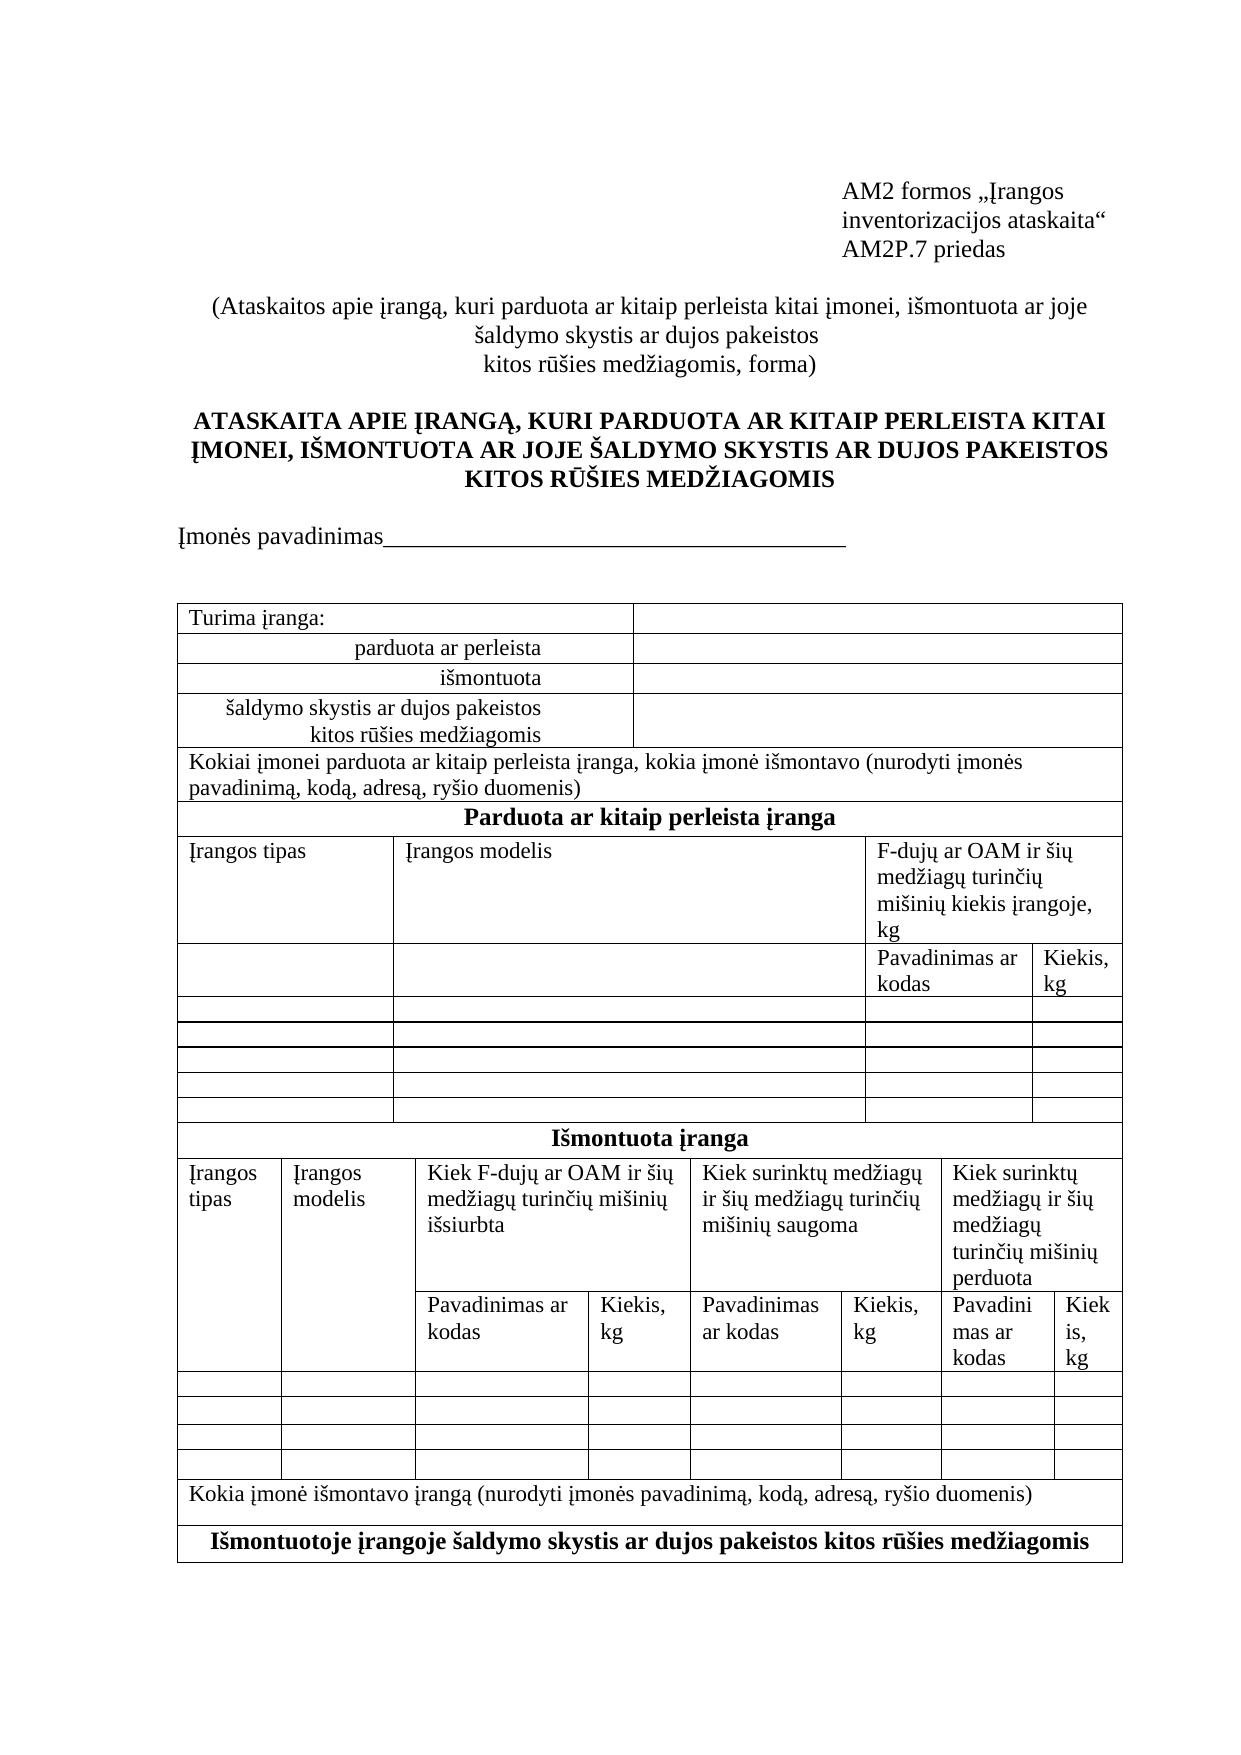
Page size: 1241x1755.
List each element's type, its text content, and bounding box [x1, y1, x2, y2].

table_cell [942, 1450, 1054, 1479]
table_cell [842, 1425, 941, 1449]
table_cell [1033, 1023, 1122, 1046]
table_cell [394, 1023, 865, 1046]
table_cell [842, 1372, 941, 1396]
table_cell [942, 1397, 1054, 1424]
table_cell [589, 1450, 690, 1479]
table_cell Kiekis, kg [1055, 1292, 1122, 1371]
table_cell [634, 634, 1122, 663]
table_cell [282, 1450, 415, 1479]
table_cell [178, 1048, 393, 1072]
table_cell [589, 1372, 690, 1396]
table_cell [1055, 1450, 1122, 1479]
table_cell [178, 944, 393, 996]
table_cell [178, 997, 393, 1021]
table_cell [178, 1372, 281, 1396]
table_cell parduota ar perleista [178, 634, 633, 663]
table_cell [866, 1098, 1032, 1122]
table_cell Kiekis, kg [1033, 944, 1122, 996]
table_cell [691, 1450, 841, 1479]
table_cell [866, 1073, 1032, 1097]
table_cell [282, 1372, 415, 1396]
table_cell [589, 1425, 690, 1449]
text AM2P.7 priedas [842, 234, 1122, 263]
table_cell Pavadinimas ar kodas [942, 1292, 1054, 1371]
table_cell [842, 1397, 941, 1424]
table_cell [394, 1073, 865, 1097]
table_cell [178, 1023, 393, 1046]
table_cell [394, 1048, 865, 1072]
table_cell Kiekis, kg [842, 1292, 941, 1371]
table_header Turima įranga: [178, 604, 633, 633]
table_cell [691, 1397, 841, 1424]
table_cell [866, 1048, 1032, 1072]
table_cell išmontuota [178, 664, 633, 693]
table_cell Kokiai įmonei parduota ar kitaip perleista įranga, kokia įmonė išmontavo (nurodyti įmonės pavadinimą, kodą, adresą, ryšio duomenis) [178, 748, 1122, 801]
table_cell [178, 1450, 281, 1479]
table_cell Parduota ar kitaip perleista įranga [178, 802, 1122, 836]
table_cell [178, 1073, 393, 1097]
text (Ataskaitos apie įrangą, kuri parduota ar kitaip perleista kitai įmonei, išmontuota ar joje šaldymo skystis ar dujos pakeistos [177, 291, 1122, 349]
text AM2 formos „Įrangos [842, 176, 1122, 205]
table_cell Kiek surinktų medžiagų ir šių medžiagų turinčių mišinių perduota [942, 1159, 1122, 1291]
table_cell [416, 1372, 588, 1396]
table_cell Įrangos tipas [178, 1159, 281, 1371]
table_cell [942, 1372, 1054, 1396]
table_cell [866, 1023, 1032, 1046]
table_cell [282, 1425, 415, 1449]
table_cell Pavadinimas ar kodas [691, 1292, 841, 1371]
table_cell [866, 997, 1032, 1021]
table_cell [634, 664, 1122, 693]
table_cell [942, 1425, 1054, 1449]
text inventorizacijos ataskaita“ [842, 205, 1122, 234]
text kitos rūšies medžiagomis, forma) [177, 349, 1122, 378]
table_cell Kiekis, kg [589, 1292, 690, 1371]
table_cell F-dujų ar OAM ir šių medžiagų turinčių mišinių kiekis įrangoje, kg [866, 837, 1122, 942]
table_cell Įrangos modelis [394, 837, 865, 942]
table_cell [178, 1098, 393, 1122]
table_cell šaldymo skystis ar dujos pakeistos kitos rūšies medžiagomis [178, 694, 633, 747]
text ATASKAITA APIE ĮRANGĄ, KURI PARDUOTA AR KITAIP PERLEISTA KITAI ĮMONEI, IŠMONTUOTA AR JOJE ŠALDYMO SKYSTIS AR DUJOS PAKEISTOS KITOS RŪŠIES MEDŽIAGOMIS [177, 406, 1122, 493]
table_cell [1033, 997, 1122, 1021]
table_cell [1033, 1073, 1122, 1097]
table_header [634, 604, 1122, 633]
table_cell Įrangos modelis [282, 1159, 415, 1371]
table_cell [416, 1425, 588, 1449]
table_cell [1055, 1372, 1122, 1396]
table_cell [178, 1397, 281, 1424]
table_cell [691, 1372, 841, 1396]
table_cell [589, 1397, 690, 1424]
table_cell [842, 1450, 941, 1479]
table_cell [416, 1450, 588, 1479]
table_cell Pavadinimas ar kodas [866, 944, 1032, 996]
table_cell [691, 1425, 841, 1449]
table_cell [282, 1397, 415, 1424]
text Įmonės pavadinimas_____________________________________ [177, 521, 1122, 550]
table_cell [416, 1397, 588, 1424]
table_cell [1033, 1048, 1122, 1072]
table_cell [1033, 1098, 1122, 1122]
table_cell Išmontuota įranga [178, 1123, 1122, 1158]
table_cell Pavadinimas ar kodas [416, 1292, 588, 1371]
table_cell [394, 944, 865, 996]
table_cell Kokia įmonė išmontavo įrangą (nurodyti įmonės pavadinimą, kodą, adresą, ryšio duomenis) [178, 1480, 1122, 1525]
table_cell [634, 694, 1122, 747]
table_cell Įrangos tipas [178, 837, 393, 942]
table_cell [1055, 1397, 1122, 1424]
table_cell [394, 1098, 865, 1122]
table_cell Kiek surinktų medžiagų ir šių medžiagų turinčių mišinių saugoma [691, 1159, 941, 1291]
table_cell Išmontuotoje įrangoje šaldymo skystis ar dujos pakeistos kitos rūšies medžiagomis [178, 1526, 1122, 1562]
table_cell [178, 1425, 281, 1449]
table_cell [1055, 1425, 1122, 1449]
table_cell Kiek F-dujų ar OAM ir šių medžiagų turinčių mišinių išsiurbta [416, 1159, 690, 1291]
table_cell [394, 997, 865, 1021]
